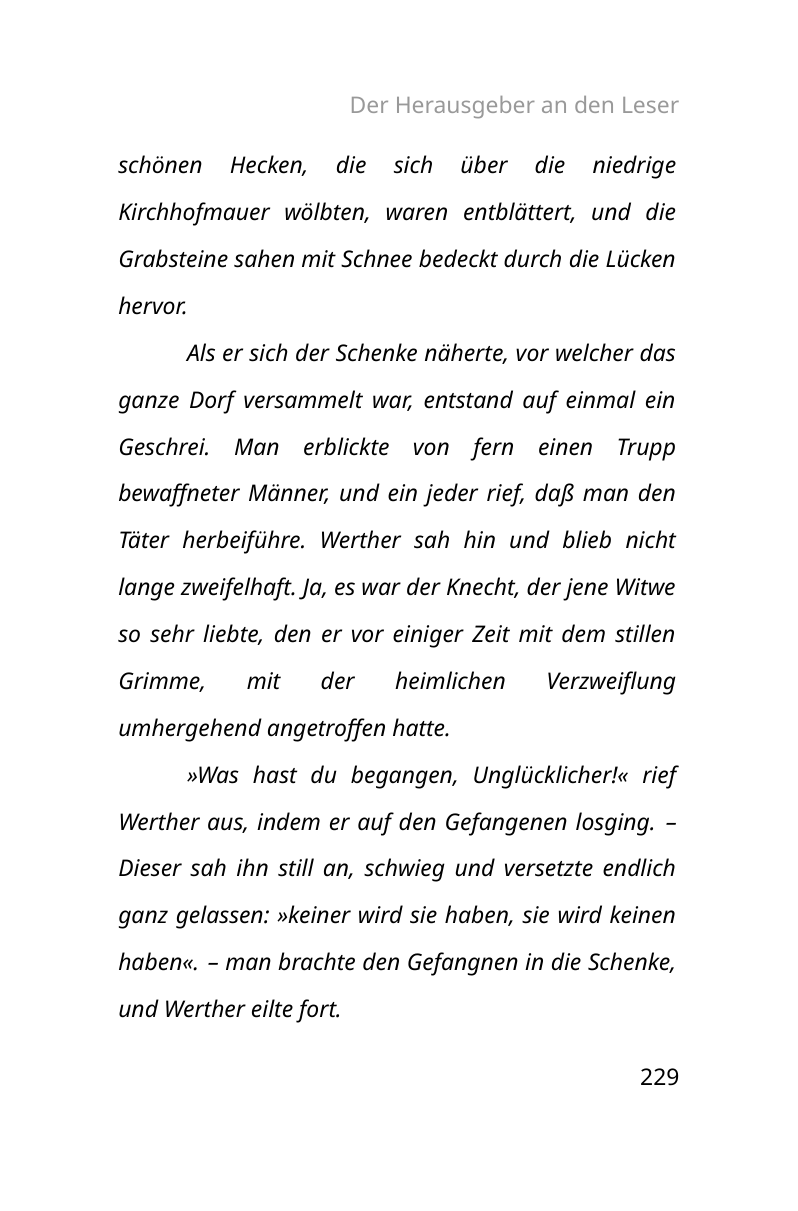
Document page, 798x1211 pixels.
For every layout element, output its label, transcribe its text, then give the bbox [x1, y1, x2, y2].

text »Was hast du begangen, Unglücklicher!« rief Werther aus, indem er auf den Gefangenen losging. – Dieser sah ihn still an, schwieg und versetzte endlich ganz gelassen: »keiner wird sie haben, sie wird keinen haben«. – man brachte den Gefangnen in die Schenke, und Werther eilte fort. [118, 759, 679, 1024]
text Als er sich der Schenke näherte, vor welcher das ganze Dorf versammelt war, entstand auf einmal ein Geschrei. Man erblickte von fern einen Trupp bewaffneter Männer, und ein jeder rief, daß man den Täter herbeiführe. Werther sah hin und blieb nicht lange zweifelhaft. Ja, es war der Knecht, der jene Witwe so sehr liebte, den er vor einiger Zeit mit dem stillen Grimme, mit der heimlichen Verzweiflung umhergehend angetroffen hatte. [118, 337, 679, 743]
text schönen Hecken, die sich über die niedrige Kirchhofmauer wölbten, waren entblättert, und die Grabsteine sahen mit Schnee bedeckt durch die Lücken hervor. [118, 149, 679, 321]
